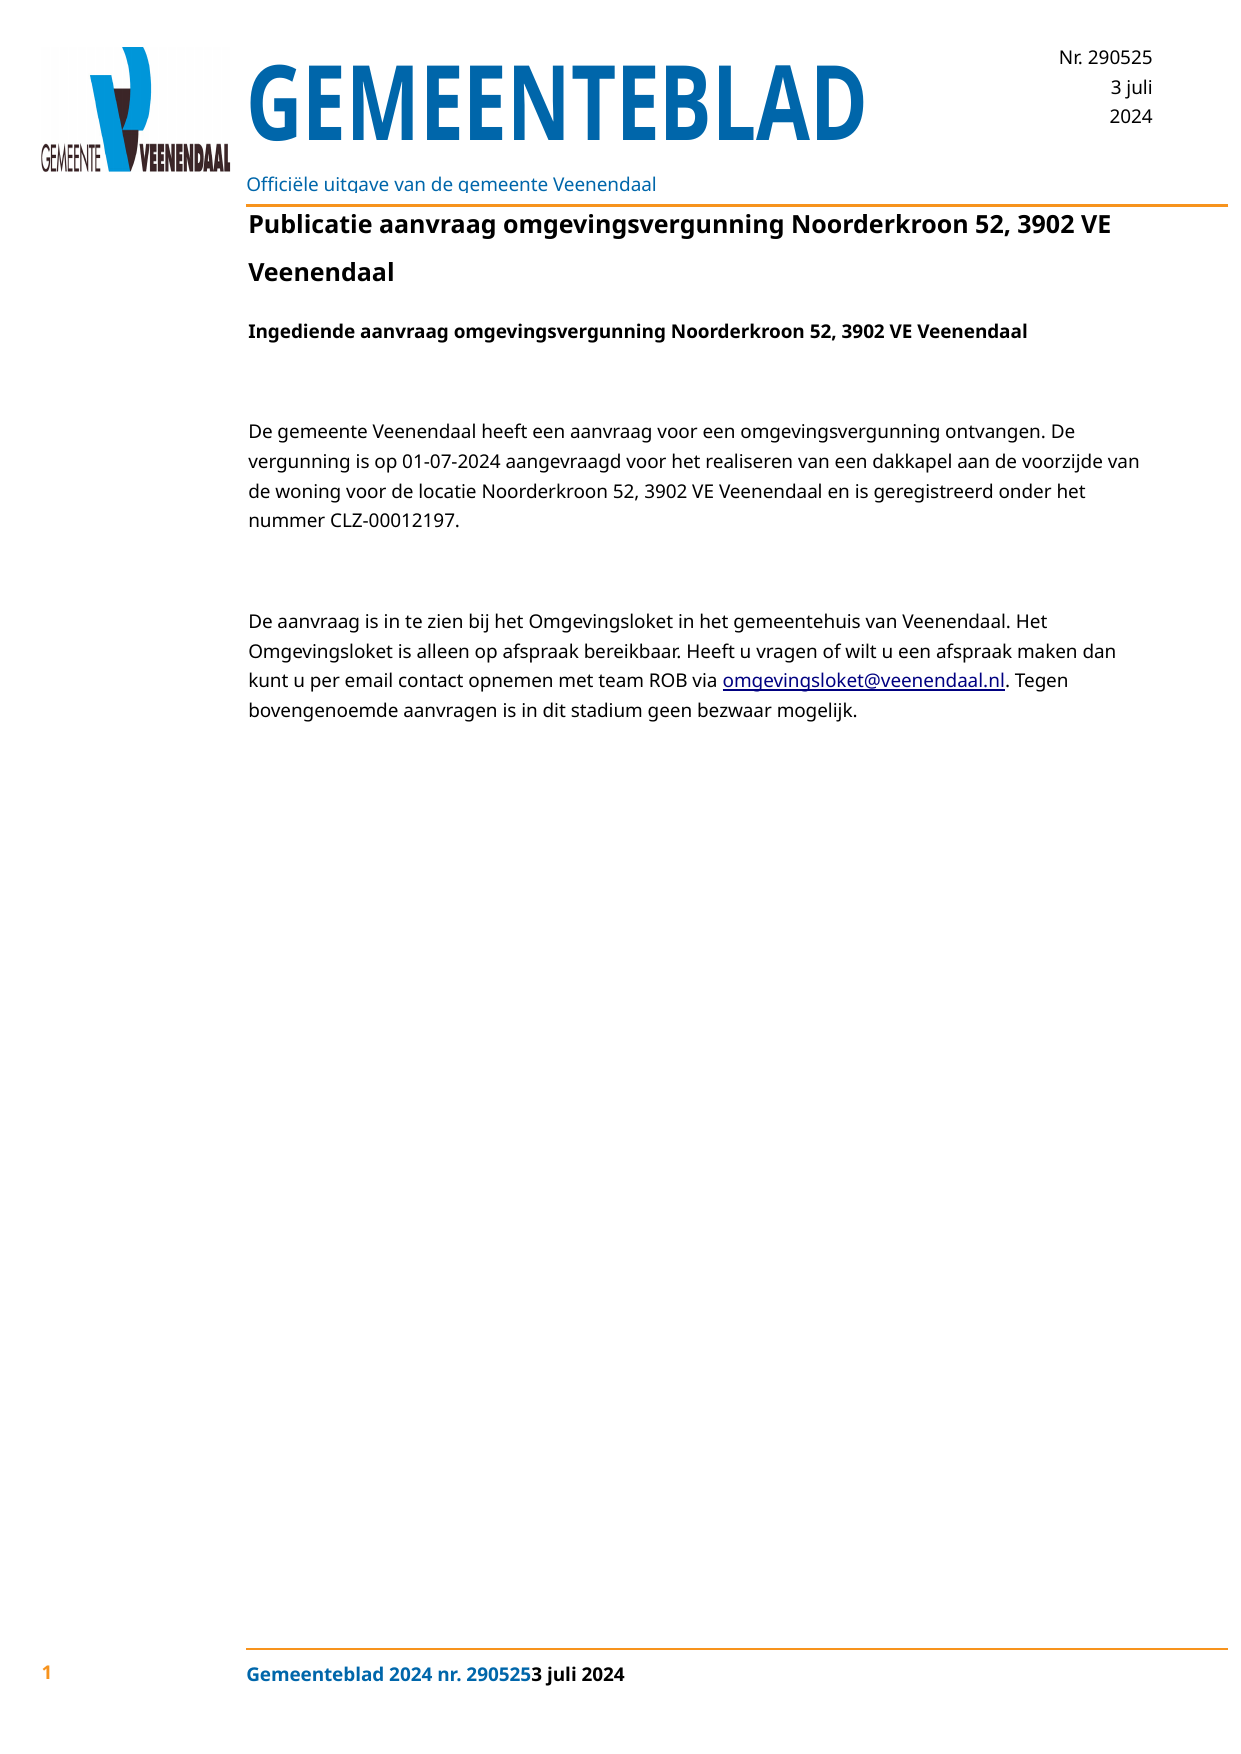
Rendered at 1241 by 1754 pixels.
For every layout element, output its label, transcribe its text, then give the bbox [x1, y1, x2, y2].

picture [41, 47, 130, 172]
text Publicatie aanvraag omgevingsvergunning Noorderkroon 52, 3902 VE Veenendaal [248, 207, 1152, 288]
picture [123, 47, 231, 172]
text De gemeente Veenendaal heeft een aanvraag voor een omgevingsvergunning ontvangen. De vergunning is op 01-07-2024 aangevraagd voor het realiseren van een dakkapel aan de voorzijde van de woning voor de locatie Noorderkroon 52, 3902 VE Veenendaal en is geregistreerd onder het nummer CLZ-00012197. [248, 419, 1152, 533]
text De aanvraag is in te zien bij het Omgevingsloket in het gemeentehuis van Veenendaal. Het Omgevingsloket is alleen op afspraak bereikbaar. Heeft u vragen of wilt u een afspraak maken dan kunt u per email contact opnemen met team ROB via omgevingsloket@veenendaal.nl. Tegen bovengenoemde aanvragen is in dit stadium geen bezwaar mogelijk. [248, 608, 1152, 723]
text Ingediende aanvraag omgevingsvergunning Noorderkroon 52, 3902 VE Veenendaal [248, 318, 1152, 344]
